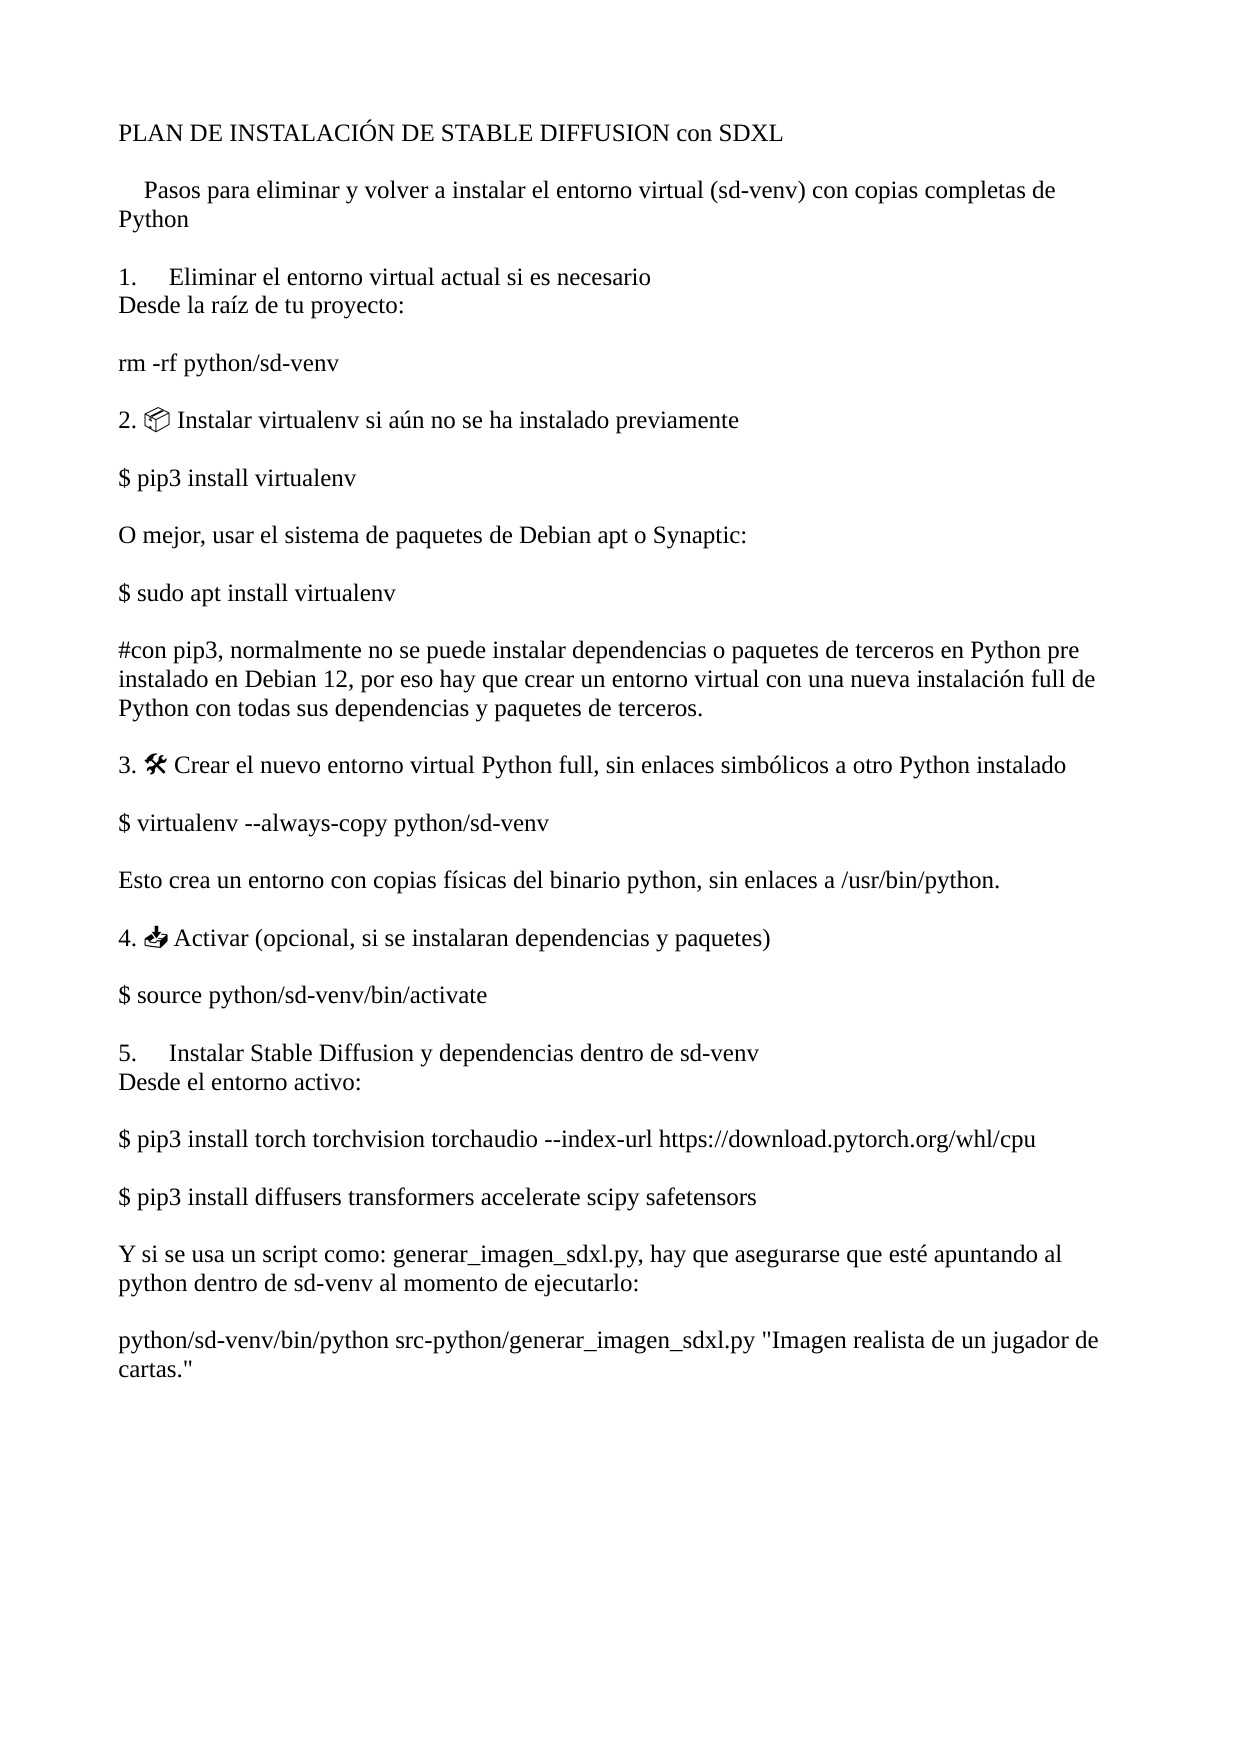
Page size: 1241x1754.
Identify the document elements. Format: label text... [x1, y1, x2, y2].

text Y si se usa un script como: generar_imagen_sdxl.py, hay que asegurarse que esté apuntando al python dentro de sd-venv al momento de ejecutarlo: [118, 1239, 1122, 1297]
text Desde el entorno activo: [118, 1067, 1122, 1096]
text 1. 🧹 Eliminar el entorno virtual actual si es necesario [118, 262, 1122, 291]
text $ pip3 install torch torchvision torchaudio --index-url https://download.pytorch.org/whl/cpu [118, 1124, 1122, 1153]
text python/sd-venv/bin/python src-python/generar_imagen_sdxl.py "Imagen realista de un jugador de cartas." [118, 1326, 1122, 1383]
text rm -rf python/sd-venv [118, 348, 1122, 377]
text $ sudo apt install virtualenv [118, 578, 1122, 607]
text O mejor, usar el sistema de paquetes de Debian apt o Synaptic: [118, 521, 1122, 549]
text 3. 🛠️ Crear el nuevo entorno virtual Python full, sin enlaces simbólicos a otro Python instalado [118, 751, 1122, 779]
text Esto crea un entorno con copias físicas del binario python, sin enlaces a /usr/bin/python. [118, 866, 1122, 894]
text 2. 📦 Instalar virtualenv si aún no se ha instalado previamente [118, 406, 1122, 434]
text 5. ✅ Instalar Stable Diffusion y dependencias dentro de sd-venv [118, 1038, 1122, 1067]
text ✅ Pasos para eliminar y volver a instalar el entorno virtual (sd-venv) con copias completas de Python [118, 176, 1122, 233]
text #con pip3, normalmente no se puede instalar dependencias o paquetes de terceros en Python pre instalado en Debian 12, por eso hay que crear un entorno virtual con una nueva instalación full de Python con todas sus dependencias y paquetes de terceros. [118, 636, 1122, 722]
text Desde la raíz de tu proyecto: [118, 291, 1122, 319]
text $ pip3 install diffusers transformers accelerate scipy safetensors [118, 1182, 1122, 1211]
text $ virtualenv --always-copy python/sd-venv [118, 808, 1122, 837]
text $ source python/sd-venv/bin/activate [118, 981, 1122, 1009]
text 4. 📥 Activar (opcional, si se instalaran dependencias y paquetes) [118, 923, 1122, 952]
text $ pip3 install virtualenv [118, 463, 1122, 492]
text PLAN DE INSTALACIÓN DE STABLE DIFFUSION con SDXL [118, 118, 1122, 147]
